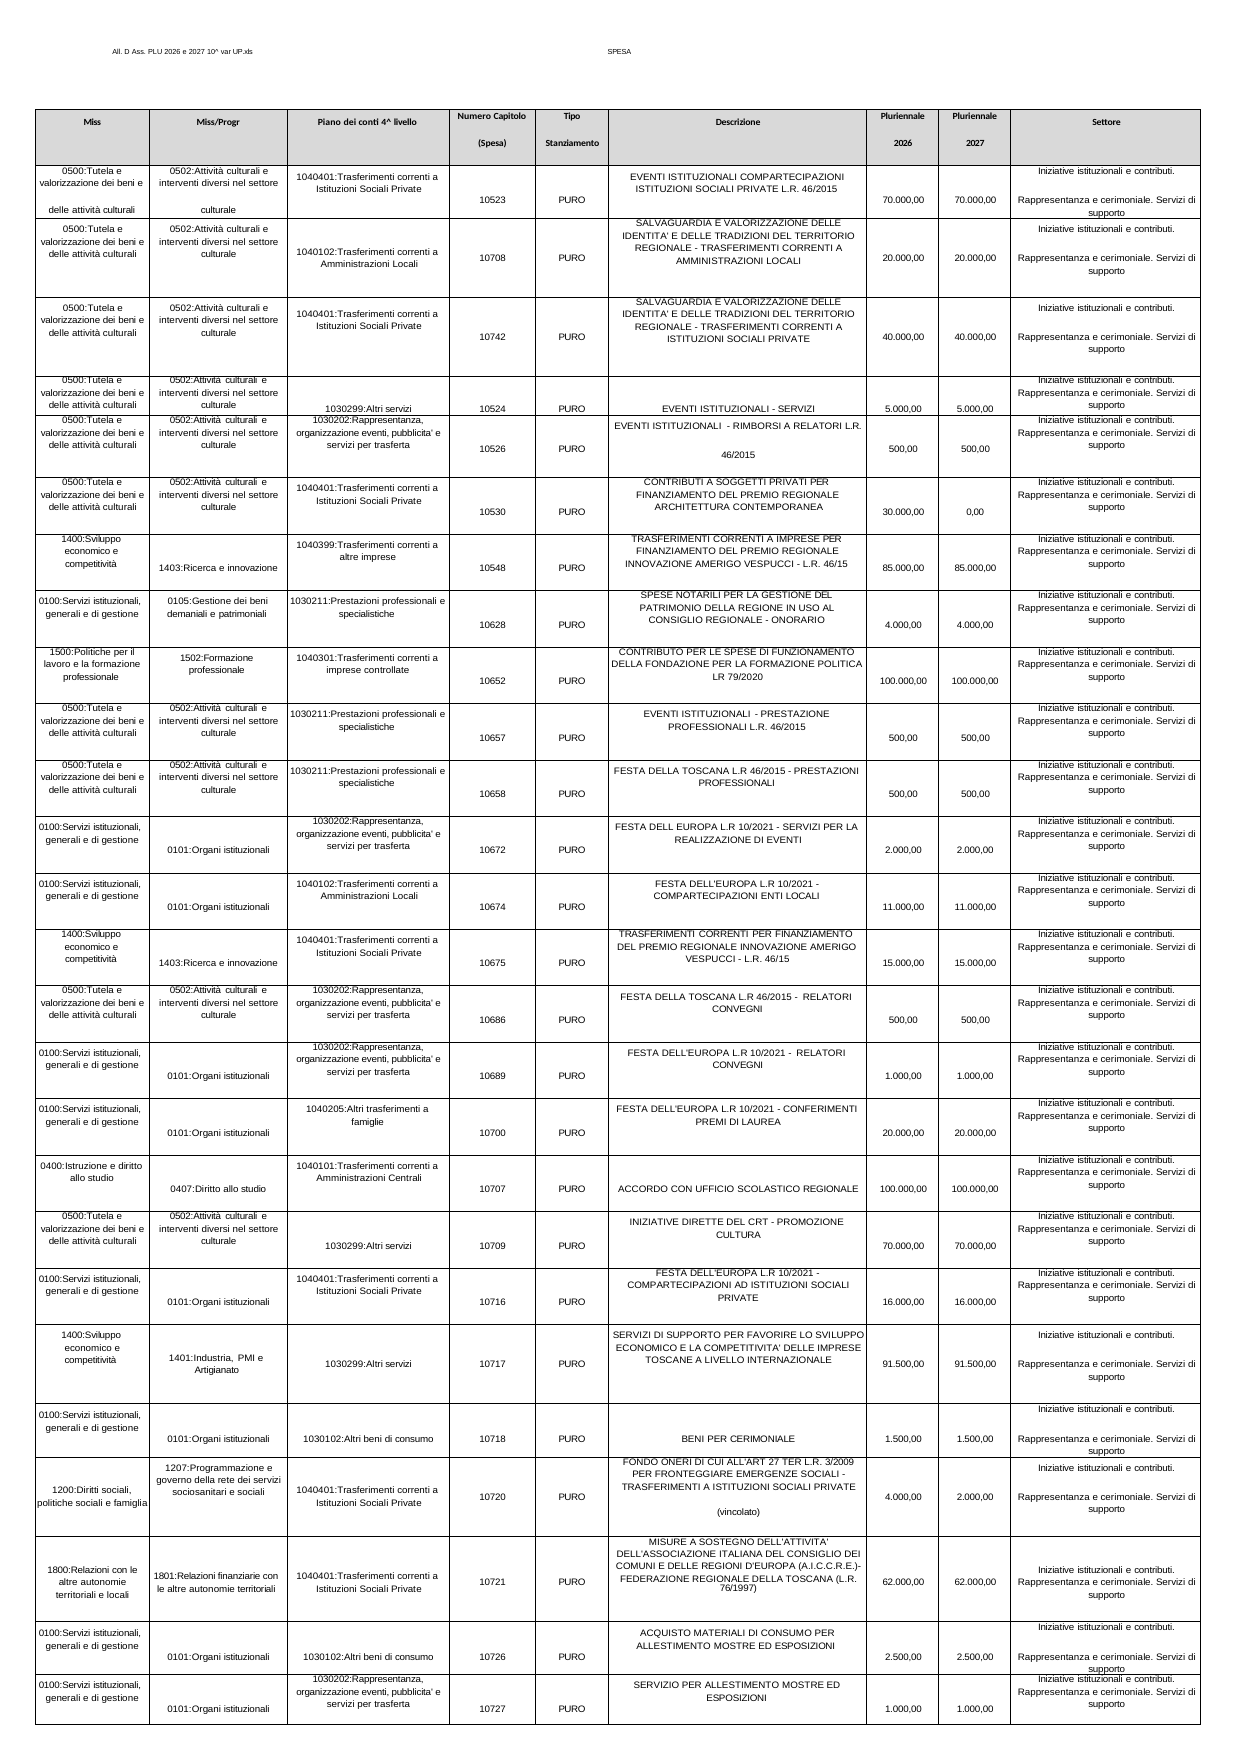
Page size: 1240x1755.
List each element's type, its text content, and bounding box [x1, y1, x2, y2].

table_cell 1040101:Trasferimenti correnti a Amministrazioni Centrali [288, 1156, 449, 1211]
table_cell 500,00 [867, 761, 938, 816]
table_cell 70.000,00 [939, 1212, 1010, 1268]
table_cell 2.500,00 [939, 1622, 1010, 1674]
table_cell 0407:Diritto allo studio [150, 1156, 287, 1211]
table_cell Iniziative istituzionali e contributi. Rappresentanza e cerimoniale. Servizi di supporto [1011, 1458, 1200, 1536]
table_cell 1030202:Rappresentanza, organizzazione eventi, pubblicita' e servizi per trasferta [288, 817, 449, 872]
table_cell 20.000,00 [939, 1099, 1010, 1155]
table_cell EVENTI ISTITUZIONALI - RIMBORSI A RELATORI L.R. 46/2015 [609, 416, 866, 477]
table_cell CONTRIBUTO PER LE SPESE DI FUNZIONAMENTO DELLA FONDAZIONE PER LA FORMAZIONE POLITICA LR 79/2020 [609, 648, 866, 703]
table_cell 70.000,00 [867, 1212, 938, 1268]
table_cell 1400:Sviluppo economico e competitività [36, 1325, 149, 1403]
table_cell 2.000,00 [939, 817, 1010, 872]
table_cell 1401:Industria, PMI e Artigianato [150, 1325, 287, 1403]
table_cell 1.000,00 [867, 1675, 938, 1724]
table_cell 10524 [450, 377, 535, 415]
table_cell 1030299:Altri servizi [288, 1325, 449, 1403]
table_cell 0500:Tutela e valorizzazione dei beni e delle attività culturali [36, 298, 149, 376]
table_cell Iniziative istituzionali e contributi. Rappresentanza e cerimoniale. Servizi di supporto [1011, 648, 1200, 703]
table_cell 0101:Organi istituzionali [150, 1622, 287, 1674]
table_cell PURO [536, 1404, 608, 1456]
table_cell EVENTI ISTITUZIONALI - PRESTAZIONE PROFESSIONALI L.R. 46/2015 [609, 704, 866, 759]
table_cell 10700 [450, 1099, 535, 1155]
table_cell 0502:Attività culturali e interventi diversi nel settore culturale [150, 298, 287, 376]
table_cell Iniziative istituzionali e contributi. Rappresentanza e cerimoniale. Servizi di supporto [1011, 817, 1200, 872]
table_cell 0502:Attività culturali e interventi diversi nel settore culturale [150, 219, 287, 297]
table_cell 1030211:Prestazioni professionali e specialistiche [288, 761, 449, 816]
table_cell 30.000,00 [867, 478, 938, 534]
table_cell 11.000,00 [939, 874, 1010, 929]
table_cell 0500:Tutela e valorizzazione dei beni e delle attività culturali [36, 478, 149, 534]
table_cell FESTA DELL'EUROPA L.R 10/2021 - CONFERIMENTI PREMI DI LAUREA [609, 1099, 866, 1155]
table_cell Iniziative istituzionali e contributi. Rappresentanza e cerimoniale. Servizi di supporto [1011, 986, 1200, 1042]
table_cell 1.000,00 [939, 1675, 1010, 1724]
table_cell 1030202:Rappresentanza, organizzazione eventi, pubblicita' e servizi per trasferta [288, 1043, 449, 1098]
table_cell 0100:Servizi istituzionali, generali e di gestione [36, 591, 149, 647]
table_cell 500,00 [867, 416, 938, 477]
table_cell 10686 [450, 986, 535, 1042]
table_cell 10726 [450, 1622, 535, 1674]
table_header Tipo Stanziamento [536, 110, 608, 165]
table_cell Iniziative istituzionali e contributi. Rappresentanza e cerimoniale. Servizi di supporto [1011, 1622, 1200, 1674]
table_cell PURO [536, 1212, 608, 1268]
table_cell 0500:Tutela e valorizzazione dei beni e delle attività culturali [36, 166, 149, 218]
table_cell 1030211:Prestazioni professionali e specialistiche [288, 591, 449, 647]
table_cell FESTA DELL'EUROPA L.R 10/2021 - COMPARTECIPAZIONI AD ISTITUZIONI SOCIALI PRIVATE [609, 1269, 866, 1324]
table_cell 1400:Sviluppo economico e competitività [36, 535, 149, 590]
table_cell SERVIZIO PER ALLESTIMENTO MOSTRE ED ESPOSIZIONI [609, 1675, 866, 1724]
table_cell 500,00 [867, 986, 938, 1042]
table_cell 0400:Istruzione e diritto allo studio [36, 1156, 149, 1211]
table_cell 0101:Organi istituzionali [150, 817, 287, 872]
table_cell 85.000,00 [867, 535, 938, 590]
table_cell Iniziative istituzionali e contributi. Rappresentanza e cerimoniale. Servizi di supporto [1011, 1212, 1200, 1268]
table_cell Iniziative istituzionali e contributi. Rappresentanza e cerimoniale. Servizi di supporto [1011, 377, 1200, 415]
table_cell 20.000,00 [867, 1099, 938, 1155]
table_cell 0502:Attività culturali e interventi diversi nel settore culturale [150, 166, 287, 218]
table_cell PURO [536, 648, 608, 703]
table_cell 16.000,00 [939, 1269, 1010, 1324]
table_cell INIZIATIVE DIRETTE DEL CRT - PROMOZIONE CULTURA [609, 1212, 866, 1268]
table_cell Iniziative istituzionali e contributi. Rappresentanza e cerimoniale. Servizi di supporto [1011, 1043, 1200, 1098]
table_cell 0101:Organi istituzionali [150, 1404, 287, 1456]
table_cell 2.000,00 [867, 817, 938, 872]
table_cell PURO [536, 986, 608, 1042]
table_cell PURO [536, 1325, 608, 1403]
table_cell PURO [536, 1537, 608, 1621]
table_cell 10530 [450, 478, 535, 534]
table_cell 1040401:Trasferimenti correnti a Istituzioni Sociali Private [288, 298, 449, 376]
table_cell 10657 [450, 704, 535, 759]
table_cell 10672 [450, 817, 535, 872]
table_cell 500,00 [867, 704, 938, 759]
table_cell 62.000,00 [867, 1537, 938, 1621]
table_cell Iniziative istituzionali e contributi. Rappresentanza e cerimoniale. Servizi di supporto [1011, 1156, 1200, 1211]
table_cell SERVIZI DI SUPPORTO PER FAVORIRE LO SVILUPPO ECONOMICO E LA COMPETITIVITA' DELLE IMPRESE TOSCANE A LIVELLO INTERNAZIONALE [609, 1325, 866, 1403]
table_cell 16.000,00 [867, 1269, 938, 1324]
table_cell PURO [536, 1622, 608, 1674]
table_cell 0500:Tutela e valorizzazione dei beni e delle attività culturali [36, 416, 149, 477]
table_cell 0502:Attività culturali e interventi diversi nel settore culturale [150, 377, 287, 415]
table_cell 10689 [450, 1043, 535, 1098]
table_cell 10526 [450, 416, 535, 477]
table_cell 4.000,00 [867, 1458, 938, 1536]
table_cell 10720 [450, 1458, 535, 1536]
table_cell PURO [536, 535, 608, 590]
table_cell Iniziative istituzionali e contributi. Rappresentanza e cerimoniale. Servizi di supporto [1011, 1099, 1200, 1155]
table_cell 0500:Tutela e valorizzazione dei beni e delle attività culturali [36, 219, 149, 297]
table_cell 1040102:Trasferimenti correnti a Amministrazioni Locali [288, 219, 449, 297]
table_cell 100.000,00 [939, 648, 1010, 703]
table_cell Iniziative istituzionali e contributi. Rappresentanza e cerimoniale. Servizi di supporto [1011, 761, 1200, 816]
table_cell 1801:Relazioni finanziarie con le altre autonomie territoriali [150, 1537, 287, 1621]
table_cell 0500:Tutela e valorizzazione dei beni e delle attività culturali [36, 1212, 149, 1268]
table_cell PURO [536, 377, 608, 415]
table_cell 0,00 [939, 478, 1010, 534]
table_cell 1040401:Trasferimenti correnti a Istituzioni Sociali Private [288, 166, 449, 218]
table_cell 0500:Tutela e valorizzazione dei beni e delle attività culturali [36, 986, 149, 1042]
table_cell PURO [536, 817, 608, 872]
table_cell Iniziative istituzionali e contributi. Rappresentanza e cerimoniale. Servizi di supporto [1011, 1269, 1200, 1324]
table_cell PURO [536, 1675, 608, 1724]
table_header Pluriennale 2026 [867, 110, 938, 165]
table_cell 1200:Diritti sociali, politiche sociali e famiglia [36, 1458, 149, 1536]
table_cell FESTA DELL EUROPA L.R 10/2021 - SERVIZI PER LA REALIZZAZIONE DI EVENTI [609, 817, 866, 872]
table_cell 10658 [450, 761, 535, 816]
table_cell TRASFERIMENTI CORRENTI A IMPRESE PER FINANZIAMENTO DEL PREMIO REGIONALE INNOVAZIONE AMERIGO VESPUCCI - L.R. 46/15 [609, 535, 866, 590]
table_cell PURO [536, 166, 608, 218]
table_cell 0502:Attività culturali e interventi diversi nel settore culturale [150, 1212, 287, 1268]
table_cell 10742 [450, 298, 535, 376]
table_header Miss [36, 110, 149, 165]
table_cell 1.500,00 [867, 1404, 938, 1456]
table_cell 1040401:Trasferimenti correnti a Istituzioni Sociali Private [288, 930, 449, 985]
table_cell Iniziative istituzionali e contributi. Rappresentanza e cerimoniale. Servizi di supporto [1011, 535, 1200, 590]
table_cell 10727 [450, 1675, 535, 1724]
table_cell PURO [536, 478, 608, 534]
table_cell 10708 [450, 219, 535, 297]
table_cell 0100:Servizi istituzionali, generali e di gestione [36, 1099, 149, 1155]
table_cell Iniziative istituzionali e contributi. Rappresentanza e cerimoniale. Servizi di supporto [1011, 1325, 1200, 1403]
table_cell 1030202:Rappresentanza, organizzazione eventi, pubblicita' e servizi per trasferta [288, 1675, 449, 1724]
table_cell 10674 [450, 874, 535, 929]
table_cell 0502:Attività culturali e interventi diversi nel settore culturale [150, 761, 287, 816]
table_cell Iniziative istituzionali e contributi. Rappresentanza e cerimoniale. Servizi di supporto [1011, 1404, 1200, 1456]
table_cell 0101:Organi istituzionali [150, 874, 287, 929]
table_cell Iniziative istituzionali e contributi. Rappresentanza e cerimoniale. Servizi di supporto [1011, 478, 1200, 534]
table_cell 11.000,00 [867, 874, 938, 929]
table_cell 0502:Attività culturali e interventi diversi nel settore culturale [150, 478, 287, 534]
table_cell 10628 [450, 591, 535, 647]
table_cell 500,00 [939, 704, 1010, 759]
table_cell 10717 [450, 1325, 535, 1403]
table_cell 1040401:Trasferimenti correnti a Istituzioni Sociali Private [288, 478, 449, 534]
table_cell 0105:Gestione dei beni demaniali e patrimoniali [150, 591, 287, 647]
table_cell FONDO ONERI DI CUI ALL'ART 27 TER L.R. 3/2009 PER FRONTEGGIARE EMERGENZE SOCIALI - TRASFERIMENTI A ISTITUZIONI SOCIALI PRIVATE (vincolato) [609, 1458, 866, 1536]
table_header Descrizione [609, 110, 866, 165]
table_cell 1207:Programmazione e governo della rete dei servizi sociosanitari e sociali [150, 1458, 287, 1536]
table_cell 2.500,00 [867, 1622, 938, 1674]
table_cell 100.000,00 [867, 648, 938, 703]
table_cell 10709 [450, 1212, 535, 1268]
table_header Miss/Progr [150, 110, 287, 165]
table_cell PURO [536, 298, 608, 376]
table_cell 500,00 [939, 986, 1010, 1042]
table_cell 0100:Servizi istituzionali, generali e di gestione [36, 1043, 149, 1098]
table_header Settore [1011, 110, 1200, 165]
table_cell SALVAGUARDIA E VALORIZZAZIONE DELLE IDENTITA' E DELLE TRADIZIONI DEL TERRITORIO REGIONALE - TRASFERIMENTI CORRENTI A AMMINISTRAZIONI LOCALI [609, 219, 866, 297]
table_cell PURO [536, 1043, 608, 1098]
table_cell 1030299:Altri servizi [288, 377, 449, 415]
table_cell 10548 [450, 535, 535, 590]
table_cell 0500:Tutela e valorizzazione dei beni e delle attività culturali [36, 377, 149, 415]
table_cell 0100:Servizi istituzionali, generali e di gestione [36, 817, 149, 872]
table_cell ACCORDO CON UFFICIO SCOLASTICO REGIONALE [609, 1156, 866, 1211]
table_cell FESTA DELLA TOSCANA L.R 46/2015 - PRESTAZIONI PROFESSIONALI [609, 761, 866, 816]
table_cell SALVAGUARDIA E VALORIZZAZIONE DELLE IDENTITA' E DELLE TRADIZIONI DEL TERRITORIO REGIONALE - TRASFERIMENTI CORRENTI A ISTITUZIONI SOCIALI PRIVATE [609, 298, 866, 376]
table_cell 0100:Servizi istituzionali, generali e di gestione [36, 1404, 149, 1456]
table_cell 100.000,00 [939, 1156, 1010, 1211]
table_cell 0101:Organi istituzionali [150, 1269, 287, 1324]
table_cell PURO [536, 416, 608, 477]
table_cell Iniziative istituzionali e contributi. Rappresentanza e cerimoniale. Servizi di supporto [1011, 704, 1200, 759]
table_cell Iniziative istituzionali e contributi. Rappresentanza e cerimoniale. Servizi di supporto [1011, 166, 1200, 218]
table_cell 0100:Servizi istituzionali, generali e di gestione [36, 874, 149, 929]
table_cell 5.000,00 [939, 377, 1010, 415]
table_cell 4.000,00 [867, 591, 938, 647]
table_cell 10675 [450, 930, 535, 985]
table_cell FESTA DELLA TOSCANA L.R 46/2015 - RELATORI CONVEGNI [609, 986, 866, 1042]
table_cell PURO [536, 1458, 608, 1536]
table_cell BENI PER CERIMONIALE [609, 1404, 866, 1456]
table_cell 10707 [450, 1156, 535, 1211]
table_cell 1030102:Altri beni di consumo [288, 1622, 449, 1674]
table_cell Iniziative istituzionali e contributi. Rappresentanza e cerimoniale. Servizi di supporto [1011, 591, 1200, 647]
table_cell 2.000,00 [939, 1458, 1010, 1536]
table_cell 1.500,00 [939, 1404, 1010, 1456]
table_cell FESTA DELL'EUROPA L.R 10/2021 - COMPARTECIPAZIONI ENTI LOCALI [609, 874, 866, 929]
table_cell 1400:Sviluppo economico e competitività [36, 930, 149, 985]
table_cell Iniziative istituzionali e contributi. Rappresentanza e cerimoniale. Servizi di supporto [1011, 874, 1200, 929]
table_cell 40.000,00 [939, 298, 1010, 376]
table_cell Iniziative istituzionali e contributi. Rappresentanza e cerimoniale. Servizi di supporto [1011, 1537, 1200, 1621]
table_cell FESTA DELL'EUROPA L.R 10/2021 - RELATORI CONVEGNI [609, 1043, 866, 1098]
table_cell SPESE NOTARILI PER LA GESTIONE DEL PATRIMONIO DELLA REGIONE IN USO AL CONSIGLIO REGIONALE - ONORARIO [609, 591, 866, 647]
table_header Pluriennale 2027 [939, 110, 1010, 165]
table_cell 0500:Tutela e valorizzazione dei beni e delle attività culturali [36, 761, 149, 816]
table_cell 70.000,00 [867, 166, 938, 218]
table_cell 1403:Ricerca e innovazione [150, 535, 287, 590]
table_cell 10523 [450, 166, 535, 218]
table_cell 1030202:Rappresentanza, organizzazione eventi, pubblicita' e servizi per trasferta [288, 416, 449, 477]
table_cell PURO [536, 591, 608, 647]
table_cell EVENTI ISTITUZIONALI - SERVIZI [609, 377, 866, 415]
table_cell PURO [536, 874, 608, 929]
table_cell PURO [536, 704, 608, 759]
table_cell PURO [536, 761, 608, 816]
table_cell 0502:Attività culturali e interventi diversi nel settore culturale [150, 986, 287, 1042]
table_cell 1040401:Trasferimenti correnti a Istituzioni Sociali Private [288, 1458, 449, 1536]
table_cell CONTRIBUTI A SOGGETTI PRIVATI PER FINANZIAMENTO DEL PREMIO REGIONALE ARCHITETTURA CONTEMPORANEA [609, 478, 866, 534]
table_cell 100.000,00 [867, 1156, 938, 1211]
table_cell 15.000,00 [939, 930, 1010, 985]
table_cell 1403:Ricerca e innovazione [150, 930, 287, 985]
table_cell 10652 [450, 648, 535, 703]
table_cell 1040401:Trasferimenti correnti a Istituzioni Sociali Private [288, 1537, 449, 1621]
table_cell 20.000,00 [867, 219, 938, 297]
table_cell 5.000,00 [867, 377, 938, 415]
table_cell 1800:Relazioni con le altre autonomie territoriali e locali [36, 1537, 149, 1621]
table_cell 0100:Servizi istituzionali, generali e di gestione [36, 1622, 149, 1674]
table_cell 1040205:Altri trasferimenti a famiglie [288, 1099, 449, 1155]
table_cell Iniziative istituzionali e contributi. Rappresentanza e cerimoniale. Servizi di supporto [1011, 416, 1200, 477]
table_cell 10716 [450, 1269, 535, 1324]
table_cell 1500:Politiche per il lavoro e la formazione professionale [36, 648, 149, 703]
table_cell 1040399:Trasferimenti correnti a altre imprese [288, 535, 449, 590]
table_cell TRASFERIMENTI CORRENTI PER FINANZIAMENTO DEL PREMIO REGIONALE INNOVAZIONE AMERIGO VESPUCCI - L.R. 46/15 [609, 930, 866, 985]
table_cell 1.000,00 [939, 1043, 1010, 1098]
table_cell 1030299:Altri servizi [288, 1212, 449, 1268]
table_cell 0101:Organi istituzionali [150, 1099, 287, 1155]
table_cell 0500:Tutela e valorizzazione dei beni e delle attività culturali [36, 704, 149, 759]
table_cell 1040102:Trasferimenti correnti a Amministrazioni Locali [288, 874, 449, 929]
table_cell PURO [536, 1269, 608, 1324]
table_cell PURO [536, 1099, 608, 1155]
table_cell 0100:Servizi istituzionali, generali e di gestione [36, 1675, 149, 1724]
table_cell 10721 [450, 1537, 535, 1621]
table_cell 0502:Attività culturali e interventi diversi nel settore culturale [150, 704, 287, 759]
table_cell 500,00 [939, 416, 1010, 477]
table_cell 500,00 [939, 761, 1010, 816]
table_cell Iniziative istituzionali e contributi. Rappresentanza e cerimoniale. Servizi di supporto [1011, 219, 1200, 297]
table_cell 85.000,00 [939, 535, 1010, 590]
table_cell PURO [536, 219, 608, 297]
table_header Numero Capitolo (Spesa) [450, 110, 535, 165]
table_cell 1040301:Trasferimenti correnti a imprese controllate [288, 648, 449, 703]
table_cell 0100:Servizi istituzionali, generali e di gestione [36, 1269, 149, 1324]
table_cell 62.000,00 [939, 1537, 1010, 1621]
table_cell Iniziative istituzionali e contributi. Rappresentanza e cerimoniale. Servizi di supporto [1011, 1675, 1200, 1724]
table_cell 0101:Organi istituzionali [150, 1043, 287, 1098]
table_cell PURO [536, 1156, 608, 1211]
table_cell 40.000,00 [867, 298, 938, 376]
table_cell Iniziative istituzionali e contributi. Rappresentanza e cerimoniale. Servizi di supporto [1011, 298, 1200, 376]
table_cell 1.000,00 [867, 1043, 938, 1098]
table_cell 91.500,00 [939, 1325, 1010, 1403]
table_cell MISURE A SOSTEGNO DELL'ATTIVITA' DELL'ASSOCIAZIONE ITALIANA DEL CONSIGLIO DEI COMUNI E DELLE REGIONI D'EUROPA (A.I.C.C.R.E.)- FEDERAZIONE REGIONALE DELLA TOSCANA (L.R. 76/1997) [609, 1537, 866, 1621]
table_cell 15.000,00 [867, 930, 938, 985]
table_cell 0101:Organi istituzionali [150, 1675, 287, 1724]
table_cell 70.000,00 [939, 166, 1010, 218]
table_cell 1030202:Rappresentanza, organizzazione eventi, pubblicita' e servizi per trasferta [288, 986, 449, 1042]
table_cell 1030211:Prestazioni professionali e specialistiche [288, 704, 449, 759]
table_cell 4.000,00 [939, 591, 1010, 647]
table_cell PURO [536, 930, 608, 985]
table_cell Iniziative istituzionali e contributi. Rappresentanza e cerimoniale. Servizi di supporto [1011, 930, 1200, 985]
table_cell 1502:Formazione professionale [150, 648, 287, 703]
table_header Piano dei conti 4^ livello [288, 110, 449, 165]
table_cell 20.000,00 [939, 219, 1010, 297]
table_cell 10718 [450, 1404, 535, 1456]
table_cell EVENTI ISTITUZIONALI COMPARTECIPAZIONI ISTITUZIONI SOCIALI PRIVATE L.R. 46/2015 [609, 166, 866, 218]
table_cell 0502:Attività culturali e interventi diversi nel settore culturale [150, 416, 287, 477]
table_cell 91.500,00 [867, 1325, 938, 1403]
table_cell ACQUISTO MATERIALI DI CONSUMO PER ALLESTIMENTO MOSTRE ED ESPOSIZIONI [609, 1622, 866, 1674]
table_cell 1030102:Altri beni di consumo [288, 1404, 449, 1456]
table_cell 1040401:Trasferimenti correnti a Istituzioni Sociali Private [288, 1269, 449, 1324]
